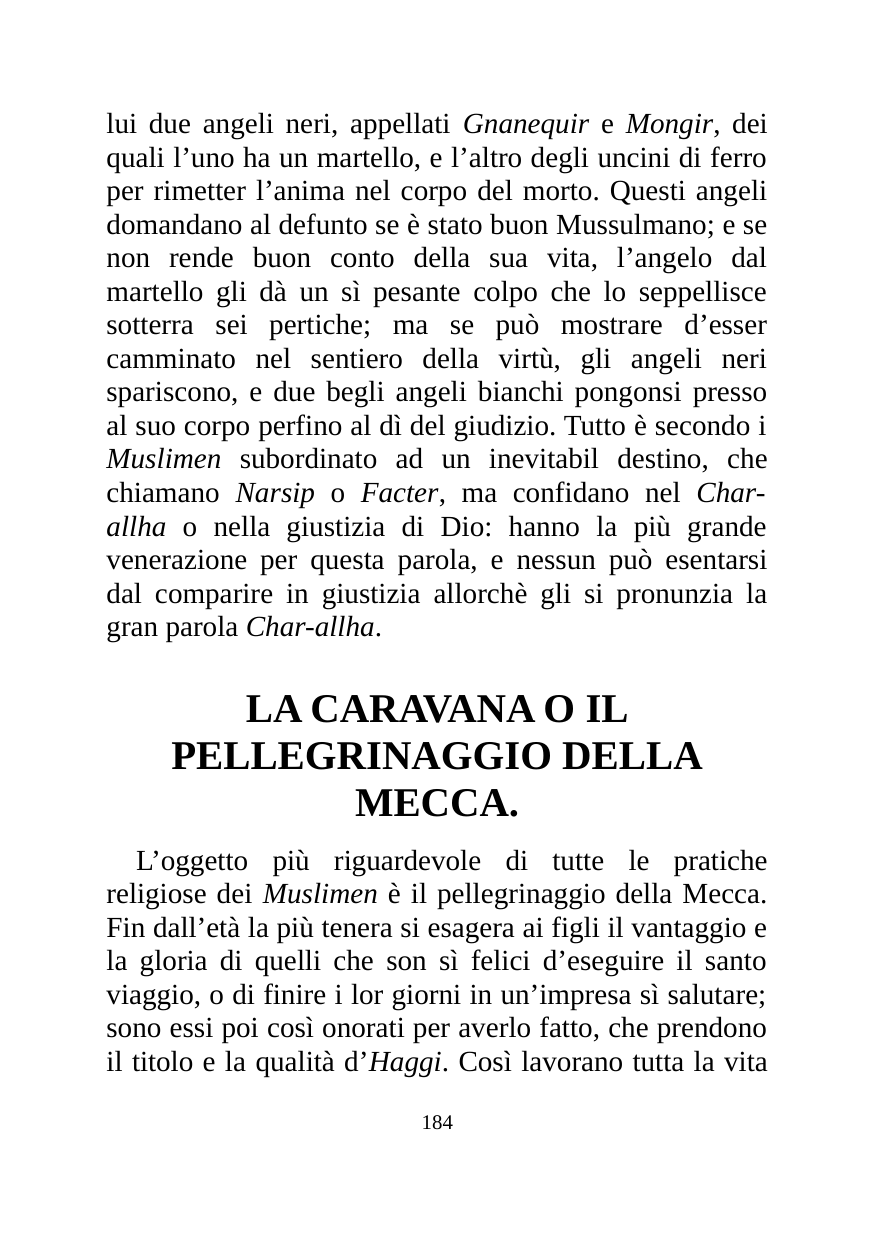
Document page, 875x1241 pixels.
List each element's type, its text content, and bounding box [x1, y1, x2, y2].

subtitle La Caravana o il pellegrinaggio della Mecca. [106, 684, 768, 825]
text lui due angeli neri, appellati Gnanequir e Mongir, dei quali l’uno ha un martello, e l’altro degli uncini di ferro per rimetter l’anima nel corpo del morto. Questi angeli domandano al defunto se è stato buon Mussulmano; e se non rende buon conto della sua vita, l’angelo dal martello gli dà un sì pesante colpo che lo seppellisce sotterra sei pertiche; ma se può mostrare d’esser camminato nel sentiero della virtù, gli angeli neri spariscono, e due begli angeli bianchi pongonsi presso al suo corpo perfino al dì del giudizio. Tutto è secondo i Muslimen subordinato ad un inevitabil destino, che chiamano Narsip o Facter, ma confidano nel Char-allha o nella giustizia di Dio: hanno la più grande venerazione per questa parola, e nessun può esentarsi dal comparire in giustizia allorchè gli si pronunzia la gran parola Char-allha. [106, 106, 768, 643]
text L’oggetto più riguardevole di tutte le pratiche religiose dei Muslimen è il pellegrinaggio della Mecca. Fin dall’età la più tenera si esagera ai figli il vantaggio e la gloria di quelli che son sì felici d’eseguire il santo viaggio, o di finire i lor giorni in un’impresa sì salutare; sono essi poi così onorati per averlo fatto, che prendono il titolo e la qualità d’Haggi. Così lavorano tutta la vita [106, 843, 768, 1078]
